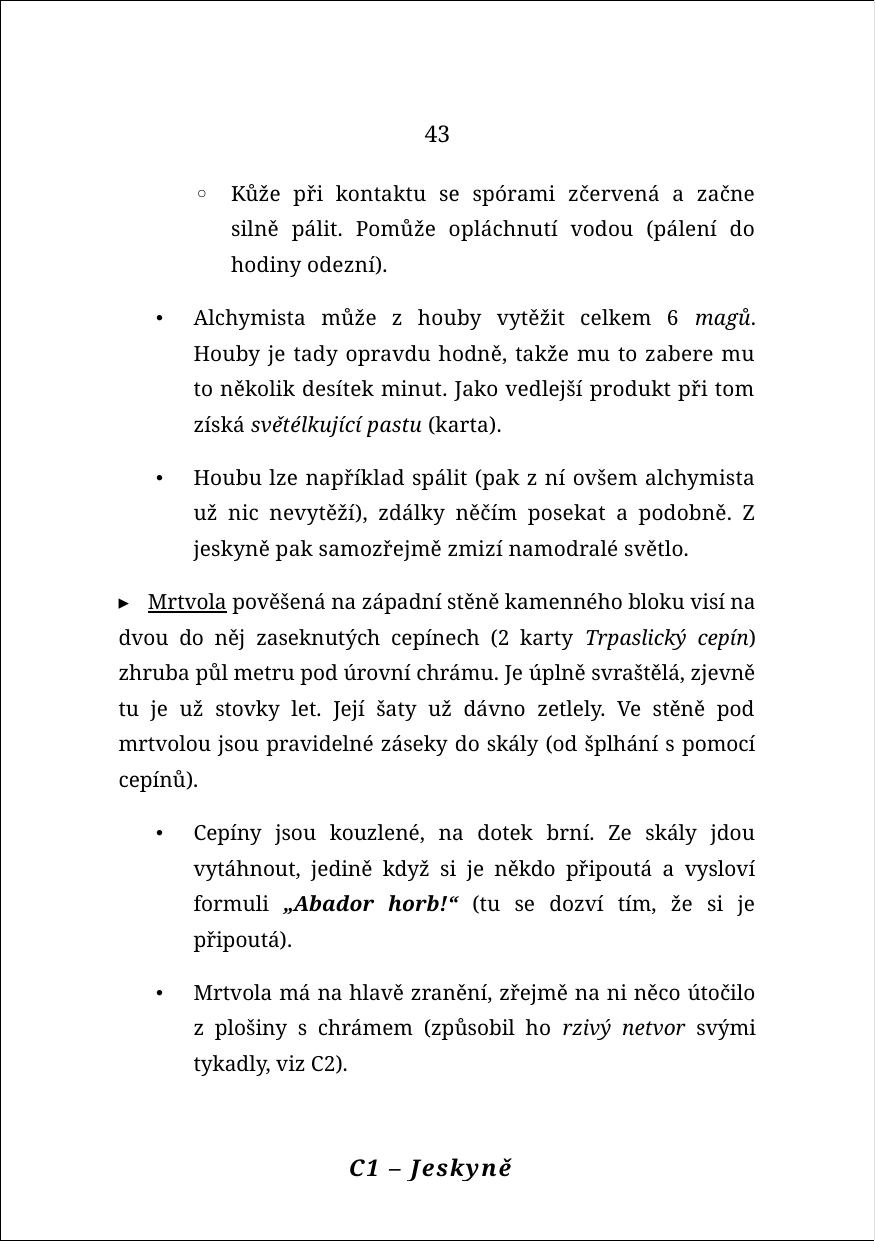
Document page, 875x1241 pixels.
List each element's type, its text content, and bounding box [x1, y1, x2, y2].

text ▸ Mrtvola pověšená na západní stěně kamenného bloku visí na dvou do něj zaseknutých cepínech (2 karty Trpaslický cepín) zhruba půl metru pod úrovní chrámu. Je úplně svraštělá, zjevně tu je už stovky let. Její šaty už dávno zetlely. Ve stěně pod mrtvolou jsou pravidelné záseky do skály (od šplhání s pomocí cepínů). [118, 587, 756, 793]
list Kůže při kontaktu se spórami zčervená a začne silně pálit. Pomůže opláchnutí vodou (pálení do hodiny odezní). [193, 179, 756, 278]
list Houbu lze například spálit (pak z ní ovšem alchymista už nic nevytěží), zdálky něčím posekat a podobně. Z jeskyně pak samozřejmě zmizí namodralé světlo. [156, 463, 756, 562]
list Cepíny jsou kouzlené, na dotek brní. Ze skály jdou vytáhnout, jedině když si je někdo připoutá a vysloví formuli „Abador horb!“ (tu se dozví tím, že si je připoutá). [156, 818, 756, 953]
list Alchymista může z houby vytěžit celkem 6 magů. Houby je tady opravdu hodně, takže mu to zabere mu to několik desítek minut. Jako vedlejší produkt při tom získá světélkující pastu (karta). [156, 303, 756, 438]
list Mrtvola má na hlavě zranění, zřejmě na ni něco útočilo z plošiny s chrámem (způsobil ho rzivý netvor svými tykadly, viz C2). [156, 978, 756, 1077]
